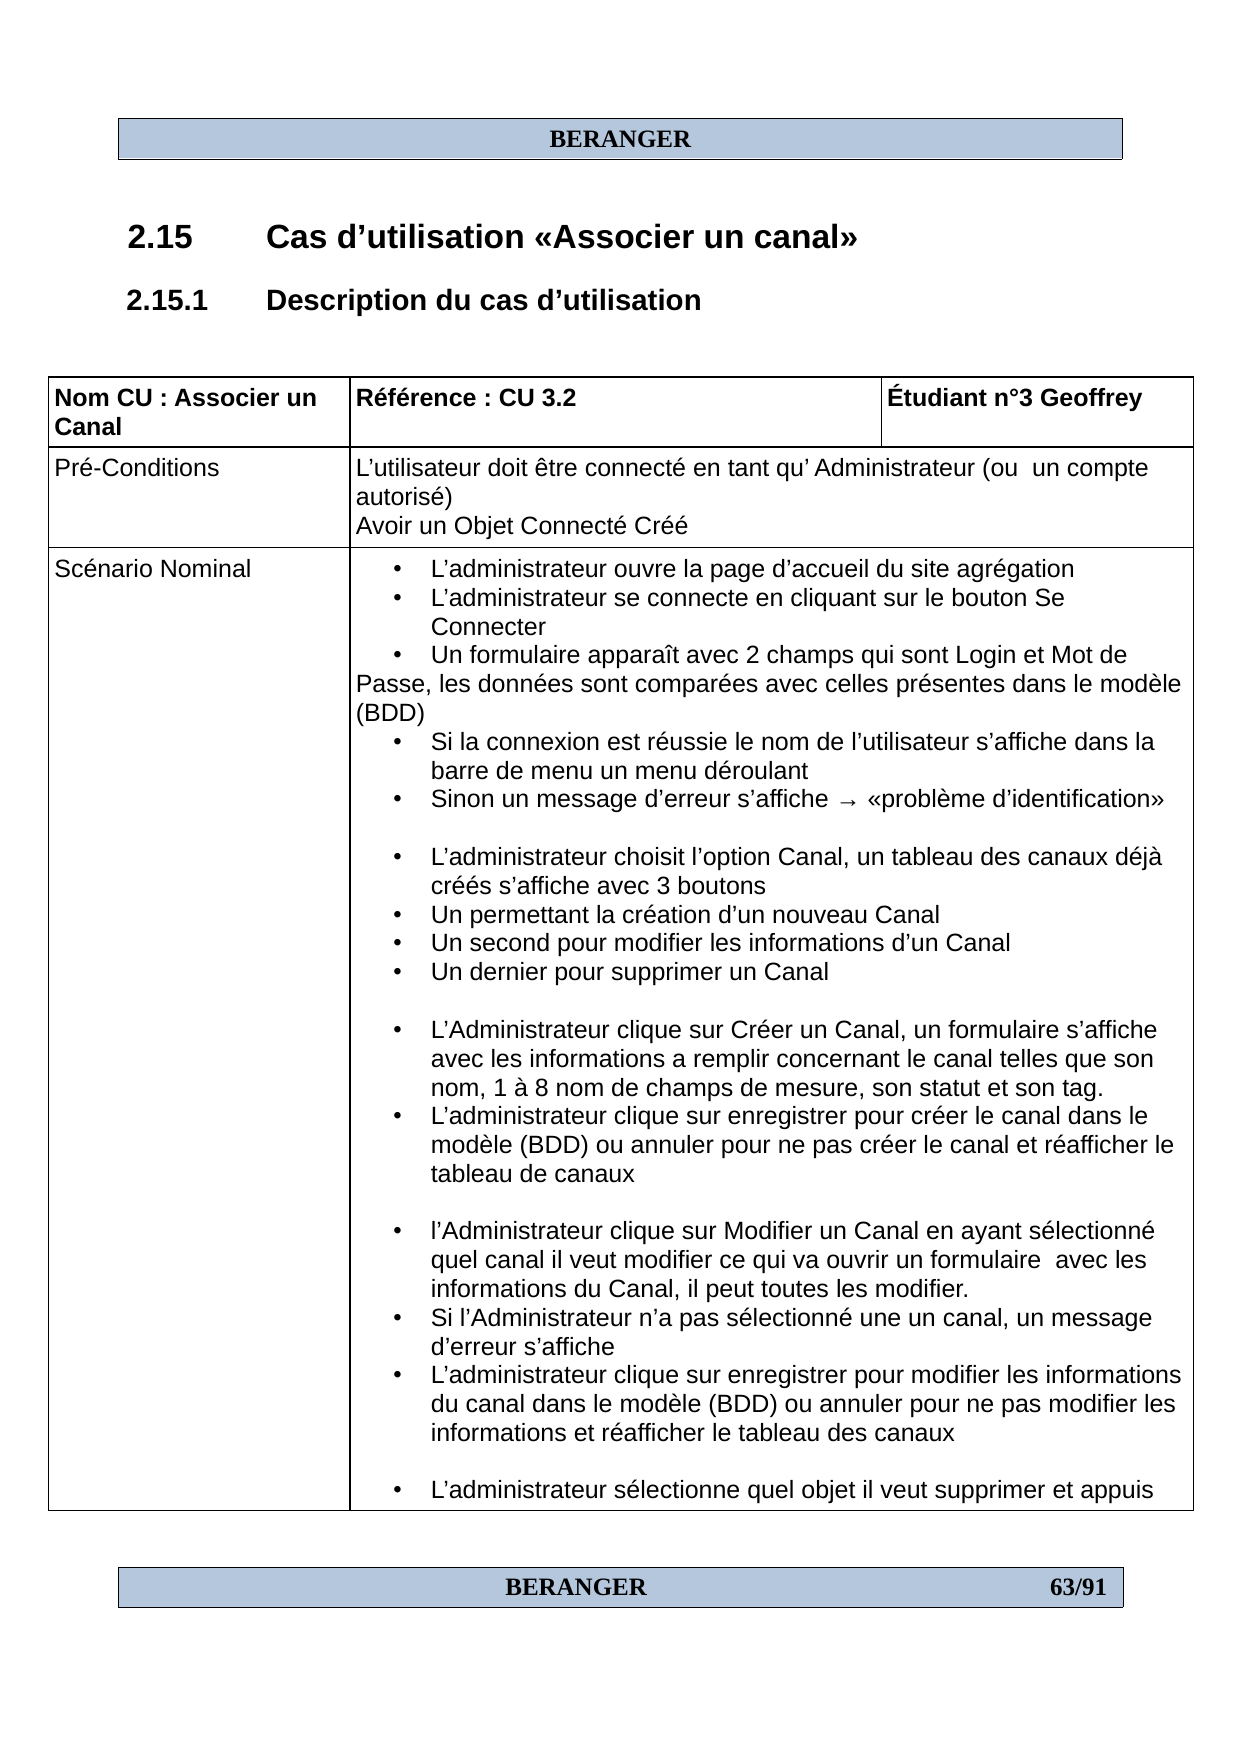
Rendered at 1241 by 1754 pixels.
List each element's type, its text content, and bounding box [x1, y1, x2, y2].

table_cell Scénario Nominal [49, 548, 349, 1510]
table_header Référence : CU 3.2 [351, 378, 881, 446]
subtitle Cas d’utilisation «Associer un canal» [118, 217, 1122, 255]
table_cell L’utilisateur doit être connecté en tant qu’ Administrateur (ou un compte autorisé) Avoir un Objet Connecté Créé [351, 448, 1193, 547]
subtitle Description du cas d’utilisation [118, 282, 1122, 316]
table_cell Pré-Conditions [49, 448, 349, 547]
table_header Étudiant n°3 Geoffrey [882, 378, 1193, 446]
table_header Nom CU : Associer un Canal [49, 378, 349, 446]
table_cell L’administrateur ouvre la page d’accueil du site agrégation L’administrateur se connecte en cliquant sur le bouton Se Connecter Un formulaire apparaît avec 2 champs qui sont Login et Mot de Passe, les données sont comparées avec celles présentes dans le modèle (BDD) Si la connexion est réussie le nom de l’utilisateur s’affiche dans la barre de menu un menu déroulant Sinon un message d’erreur s’affiche → «problème d’identification» L’administrateur choisit l’option Canal, un tableau des canaux déjà créés s’affiche avec 3 boutons Un permettant la création d’un nouveau Canal Un second pour modifier les informations d’un Canal Un dernier pour supprimer un Canal L’Administrateur clique sur Créer un Canal, un formulaire s’affiche avec les informations a remplir concernant le canal telles que son nom, 1 à 8 nom de champs de mesure, son statut et son tag. L’administrateur clique sur enregistrer pour créer le canal dans le modèle (BDD) ou annuler pour ne pas créer le canal et réafficher le tableau de canaux l’Administrateur clique sur Modifier un Canal en ayant sélectionné quel canal il veut modifier ce qui va ouvrir un formulaire avec les informations du Canal, il peut toutes les modifier. Si l’Administrateur n’a pas sélectionné une un canal, un message d’erreur s’affiche L’administrateur clique sur enregistrer pour modifier les informations du canal dans le modèle (BDD) ou annuler pour ne pas modifier les informations et réafficher le tableau des canaux L’administrateur sélectionne quel objet il veut supprimer et appuis [351, 548, 1193, 1510]
